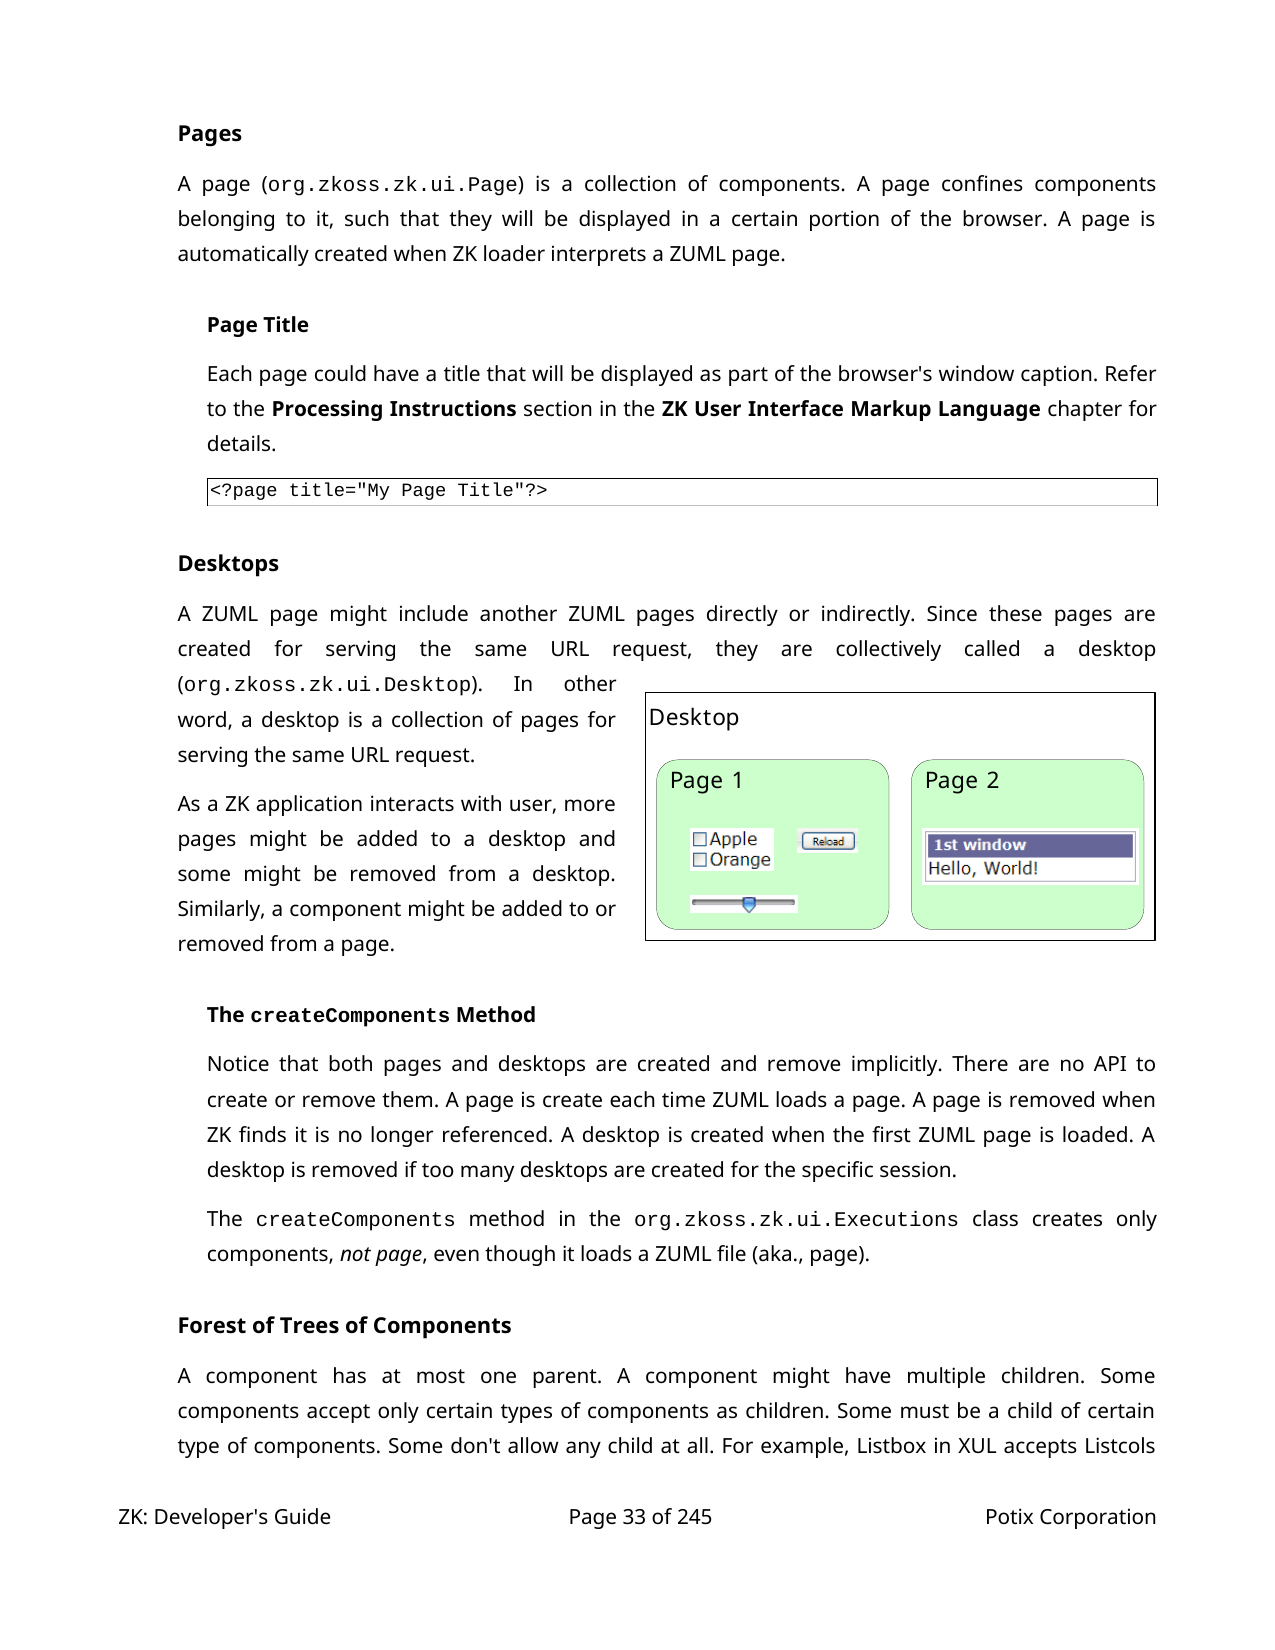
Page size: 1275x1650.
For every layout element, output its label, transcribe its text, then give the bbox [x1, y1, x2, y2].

text <?page title="My Page Title"?> [208, 479, 1157, 505]
subtitle Pages [177, 118, 1157, 148]
text Each page could have a title that will be displayed as part of the browser's window caption. Refer to the Processing Instructions section in the ZK User Interface Markup Language chapter for details. [207, 359, 1157, 458]
subtitle Forest of Trees of Components [177, 1310, 1157, 1340]
text A component has at most one parent. A component might have multiple children. Some components accept only certain types of components as children. Some must be a child of certain type of components. Some don't allow any child at all. For example, Listbox in XUL accepts Listcols [177, 1361, 1157, 1459]
text Notice that both pages and desktops are created and remove implicitly. There are no API to create or remove them. A page is create each time ZUML loads a page. A page is removed when ZK finds it is no longer referenced. A desktop is created when the first ZUML page is loaded. A desktop is removed if too many desktops are created for the specific session. [207, 1049, 1157, 1183]
text As a ZK application interacts with user, more pages might be added to a desktop and some might be removed from a desktop. Similarly, a component might be added to or removed from a page. [177, 789, 1157, 958]
subtitle The createComponents Method [207, 1000, 1157, 1029]
subtitle Desktops [177, 548, 1157, 578]
text A ZUML page might include another ZUML pages directly or indirectly. Since these pages are created for serving the same URL request, they are collectively called a desktop (org.zkoss.zk.ui.Desktop). In other word, a desktop is a collection of pages for serving the same URL request. [177, 599, 1157, 768]
text A page (org.zkoss.zk.ui.Page) is a collection of components. A page confines components belonging to it, such that they will be displayed in a certain portion of the browser. A page is automatically created when ZK loader interprets a ZUML page. [177, 169, 1157, 268]
subtitle Page Title [207, 310, 1157, 338]
text The createComponents method in the org.zkoss.zk.ui.Executions class creates only components, not page, even though it loads a ZUML file (aka., page). [207, 1204, 1157, 1268]
